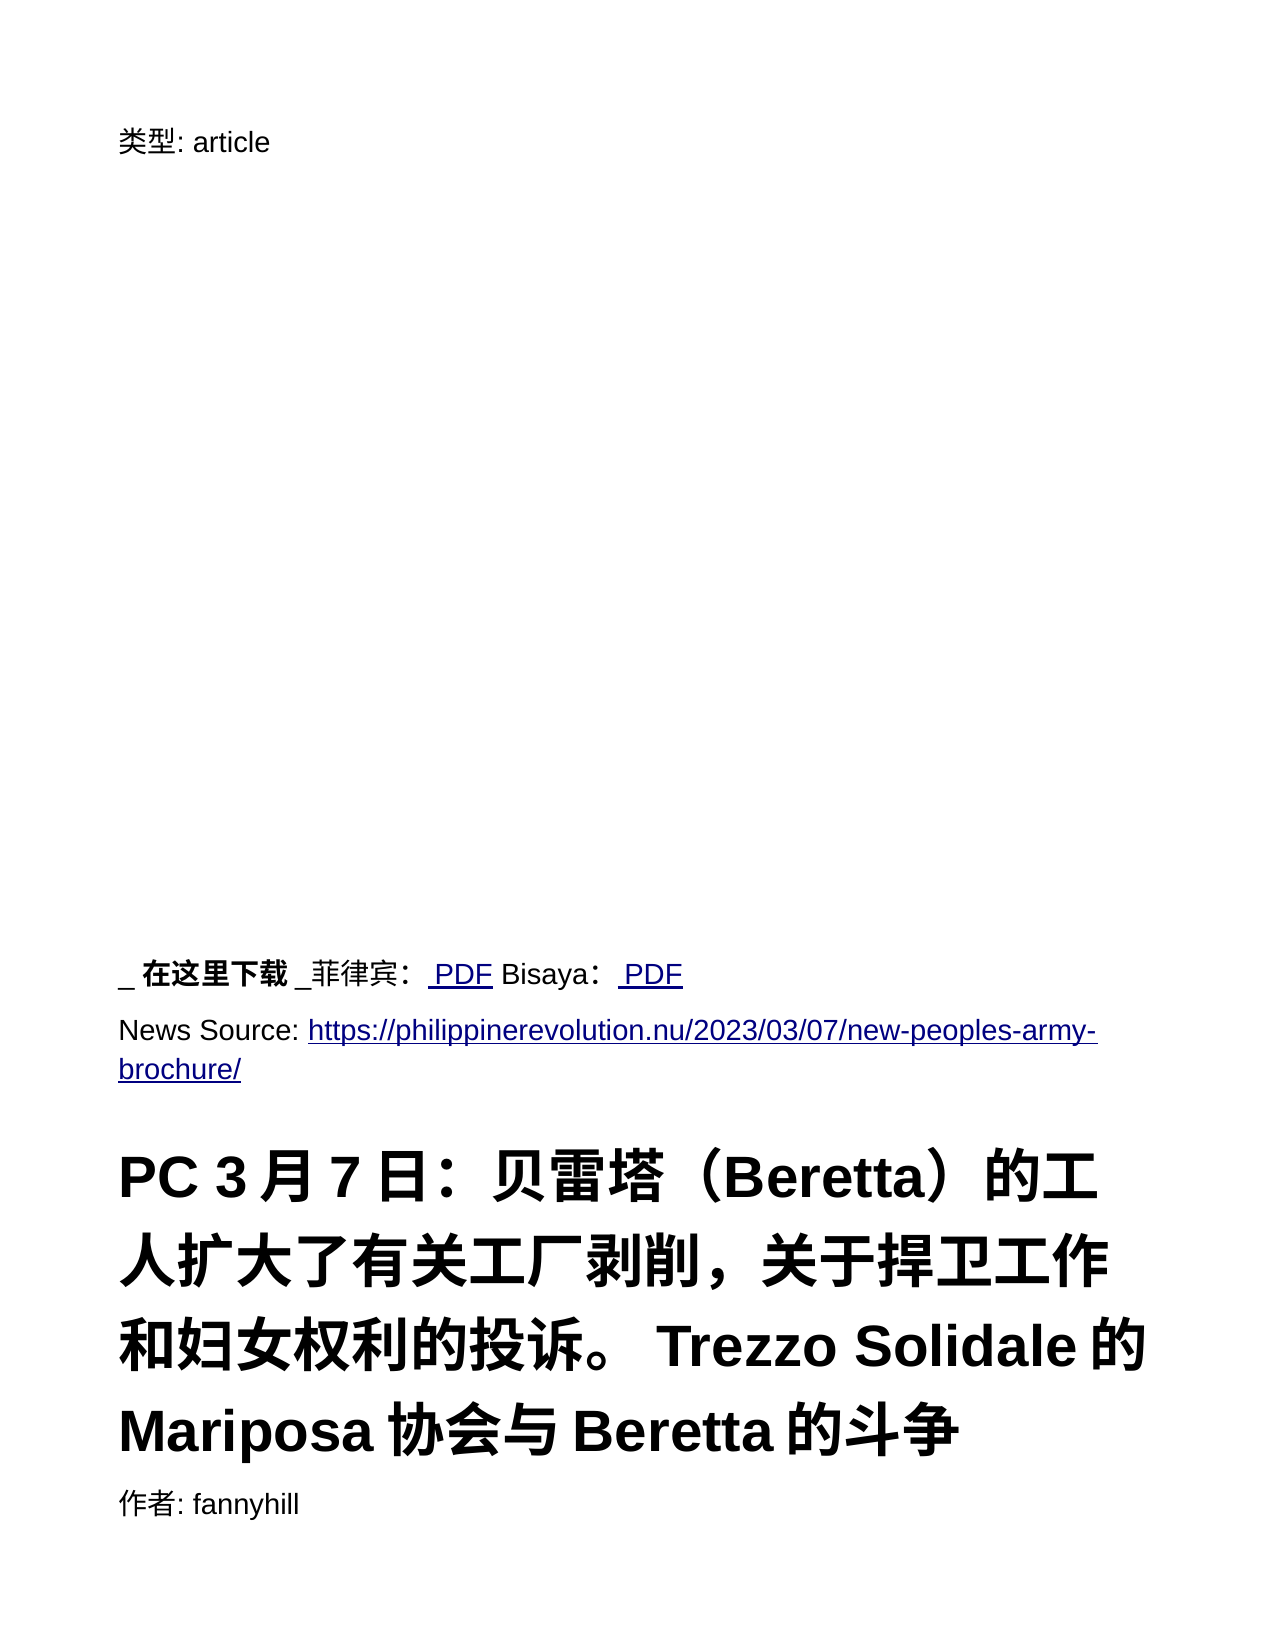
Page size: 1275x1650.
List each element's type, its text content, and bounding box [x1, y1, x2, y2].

text 类型: article [118, 118, 1157, 160]
subtitle PC 3月7日：贝雷塔（Beretta）的工人扩大了有关工厂剥削，关于捍卫工作和妇女权利的投诉。 Trezzo Solidale的Mariposa协会与Beretta的斗争 [118, 1130, 1157, 1468]
text News Source: https://philippinerevolution.nu/2023/03/07/new-peoples-army-brochure/ [118, 1013, 1157, 1085]
text _ 在这里下载 _菲律宾： PDF Bisaya： PDF [118, 181, 1157, 992]
text 作者: fannyhill [118, 1480, 1157, 1523]
